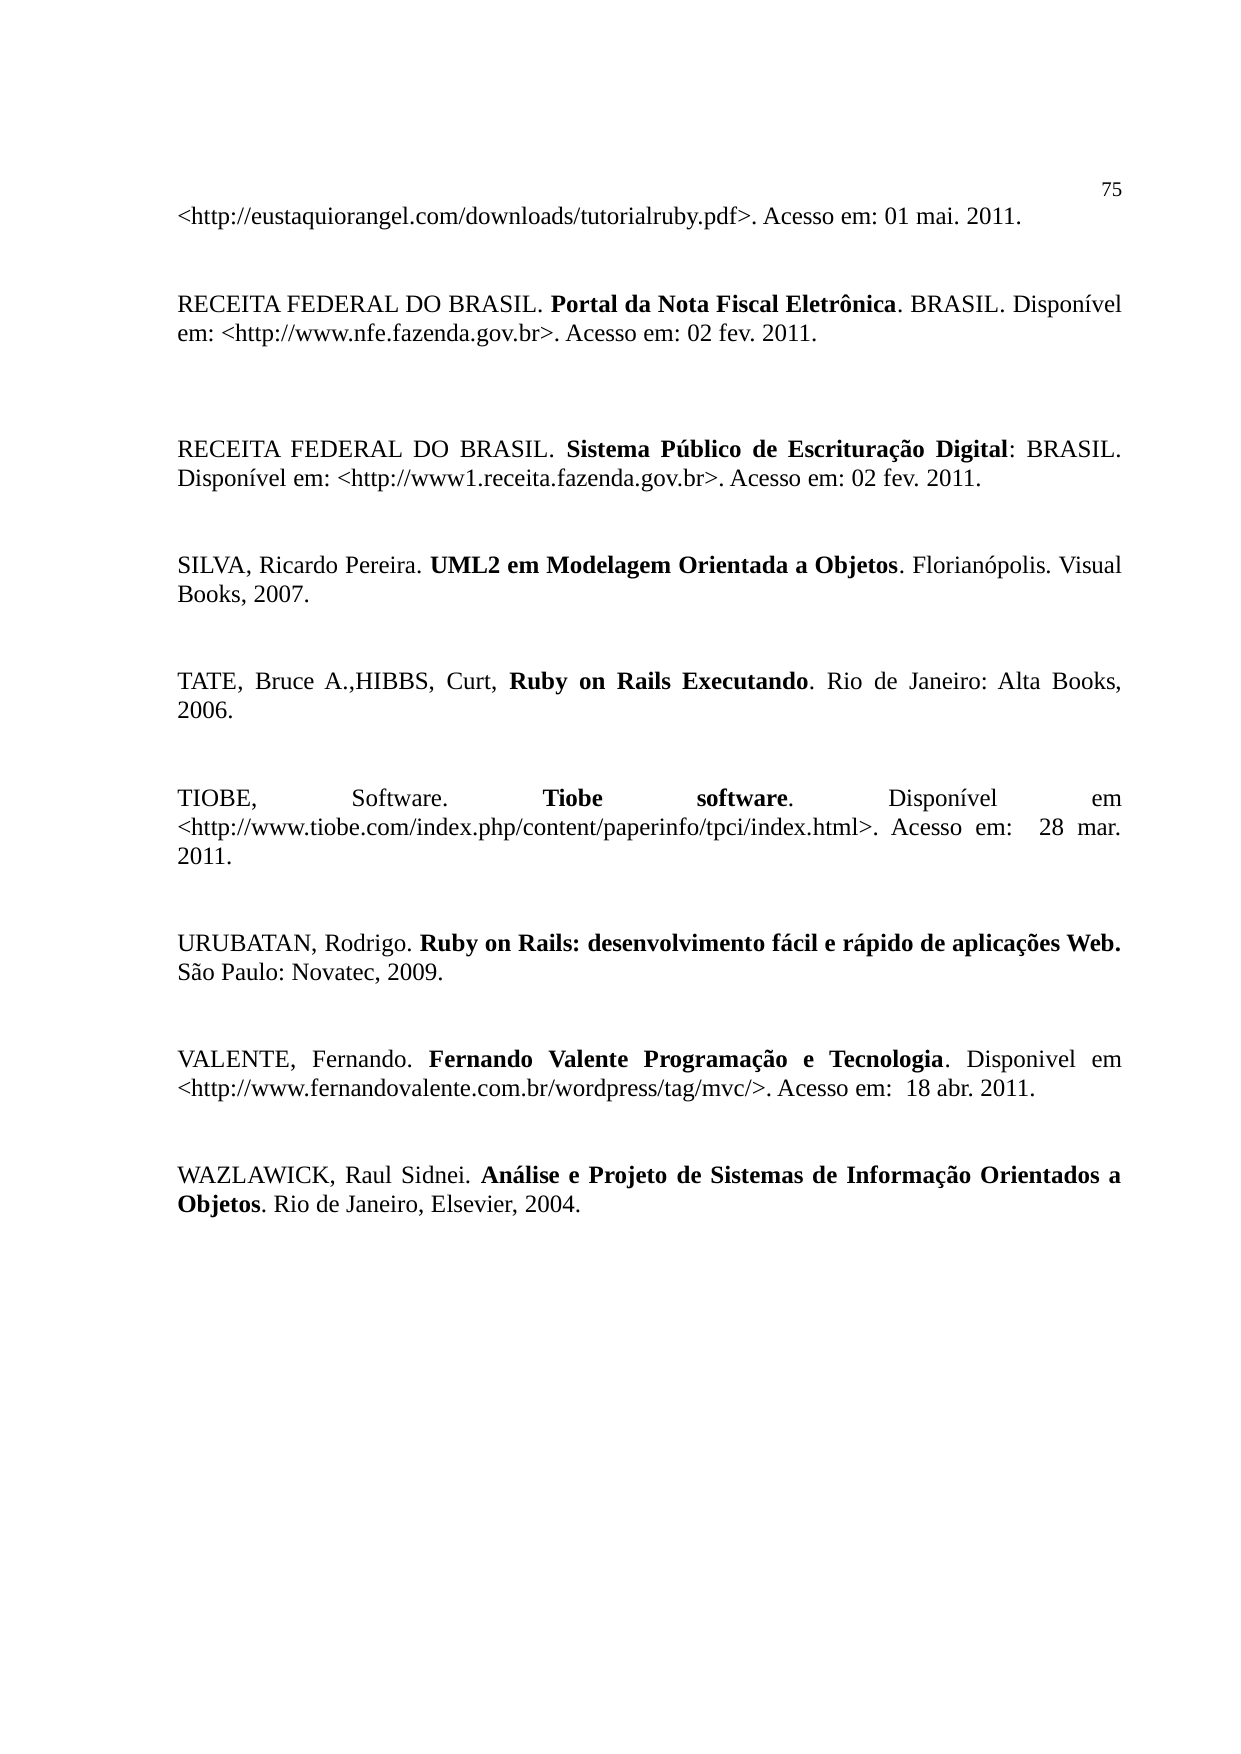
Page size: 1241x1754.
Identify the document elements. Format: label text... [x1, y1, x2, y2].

text RECEITA FEDERAL DO BRASIL. Portal da Nota Fiscal Eletrônica. BRASIL. Disponível em: <http://www.nfe.fazenda.gov.br>. Acesso em: 02 fev. 2011. [177, 259, 1122, 347]
text RECEITA FEDERAL DO BRASIL. Sistema Público de Escrituração Digital: BRASIL. Disponível em: <http://www1.receita.fazenda.gov.br>. Acesso em: 02 fev. 2011. [177, 434, 1122, 492]
text SILVA, Ricardo Pereira. UML2 em Modelagem Orientada a Objetos. Florianópolis. Visual Books, 2007. [177, 550, 1122, 608]
text TATE, Bruce A.,HIBBS, Curt, Ruby on Rails Executando. Rio de Janeiro: Alta Books, 2006. [177, 666, 1122, 724]
text VALENTE, Fernando. Fernando Valente Programação e Tecnologia. Disponivel em <http://www.fernandovalente.com.br/wordpress/tag/mvc/>. Acesso em: 18 abr. 2011. [177, 1044, 1122, 1102]
text WAZLAWICK, Raul Sidnei. Análise e Projeto de Sistemas de Informação Orientados a Objetos. Rio de Janeiro, Elsevier, 2004. [177, 1160, 1122, 1218]
text <http://eustaquiorangel.com/downloads/tutorialruby.pdf>. Acesso em: 01 mai. 2011. [177, 201, 1122, 230]
text URUBATAN, Rodrigo. Ruby on Rails: desenvolvimento fácil e rápido de aplicações Web. São Paulo: Novatec, 2009. [177, 928, 1122, 986]
text TIOBE, Software. Tiobe software. Disponível em <http://www.tiobe.com/index.php/content/paperinfo/tpci/index.html>. Acesso em: 28 mar. 2011. [177, 782, 1122, 870]
